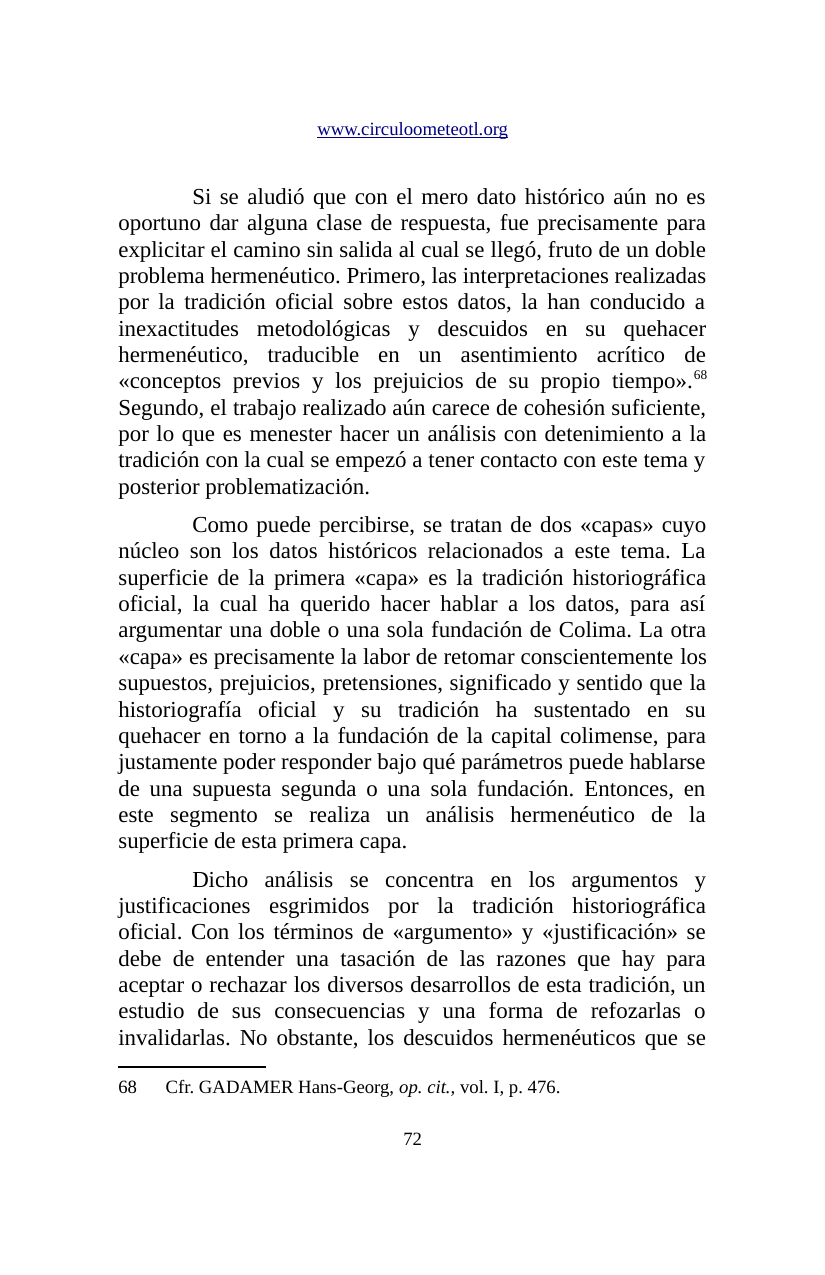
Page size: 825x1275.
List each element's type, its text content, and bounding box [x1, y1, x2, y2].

text Si se aludió que con el mero dato histórico aún no es oportuno dar alguna clase de respuesta, fue precisamente para explicitar el camino sin salida al cual se llegó, fruto de un doble problema hermenéutico. Primero, las interpretaciones realizadas por la tradición oficial sobre estos datos, la han conducido a inexactitudes metodológicas y descuidos en su quehacer hermenéutico, traducible en un asentimiento acrítico de «conceptos previos y los prejuicios de su propio tiempo». Segundo, el trabajo realizado aún carece de cohesión suficiente, por lo que es menester hacer un análisis con detenimiento a la tradición con la cual se empezó a tener contacto con este tema y posterior problematización. [118, 183, 707, 499]
text Como puede percibirse, se tratan de dos «capas» cuyo núcleo son los datos históricos relacionados a este tema. La superficie de la primera «capa» es la tradición historiográfica oficial, la cual ha querido hacer hablar a los datos, para así argumentar una doble o una sola fundación de Colima. La otra «capa» es precisamente la labor de retomar conscientemente los supuestos, prejuicios, pretensiones, significado y sentido que la historiografía oficial y su tradición ha sustentado en su quehacer en torno a la fundación de la capital colimense, para justamente poder responder bajo qué parámetros puede hablarse de una supuesta segunda o una sola fundación. Entonces, en este segmento se realiza un análisis hermenéutico de la superficie de esta primera capa. [118, 511, 707, 854]
text Dicho análisis se concentra en los argumentos y justificaciones esgrimidos por la tradición historiográfica oficial. Con los términos de «argumento» y «justificación» se debe de entender una tasación de las razones que hay para aceptar o rechazar los diversos desarrollos de esta tradición, un estudio de sus consecuencias y una forma de refozarlas o invalidarlas. No obstante, los descuidos hermenéuticos que se [118, 866, 707, 1050]
text Cfr. GADAMER Hans-Georg, op. cit., vol. I, p. 476. [118, 1076, 707, 1098]
